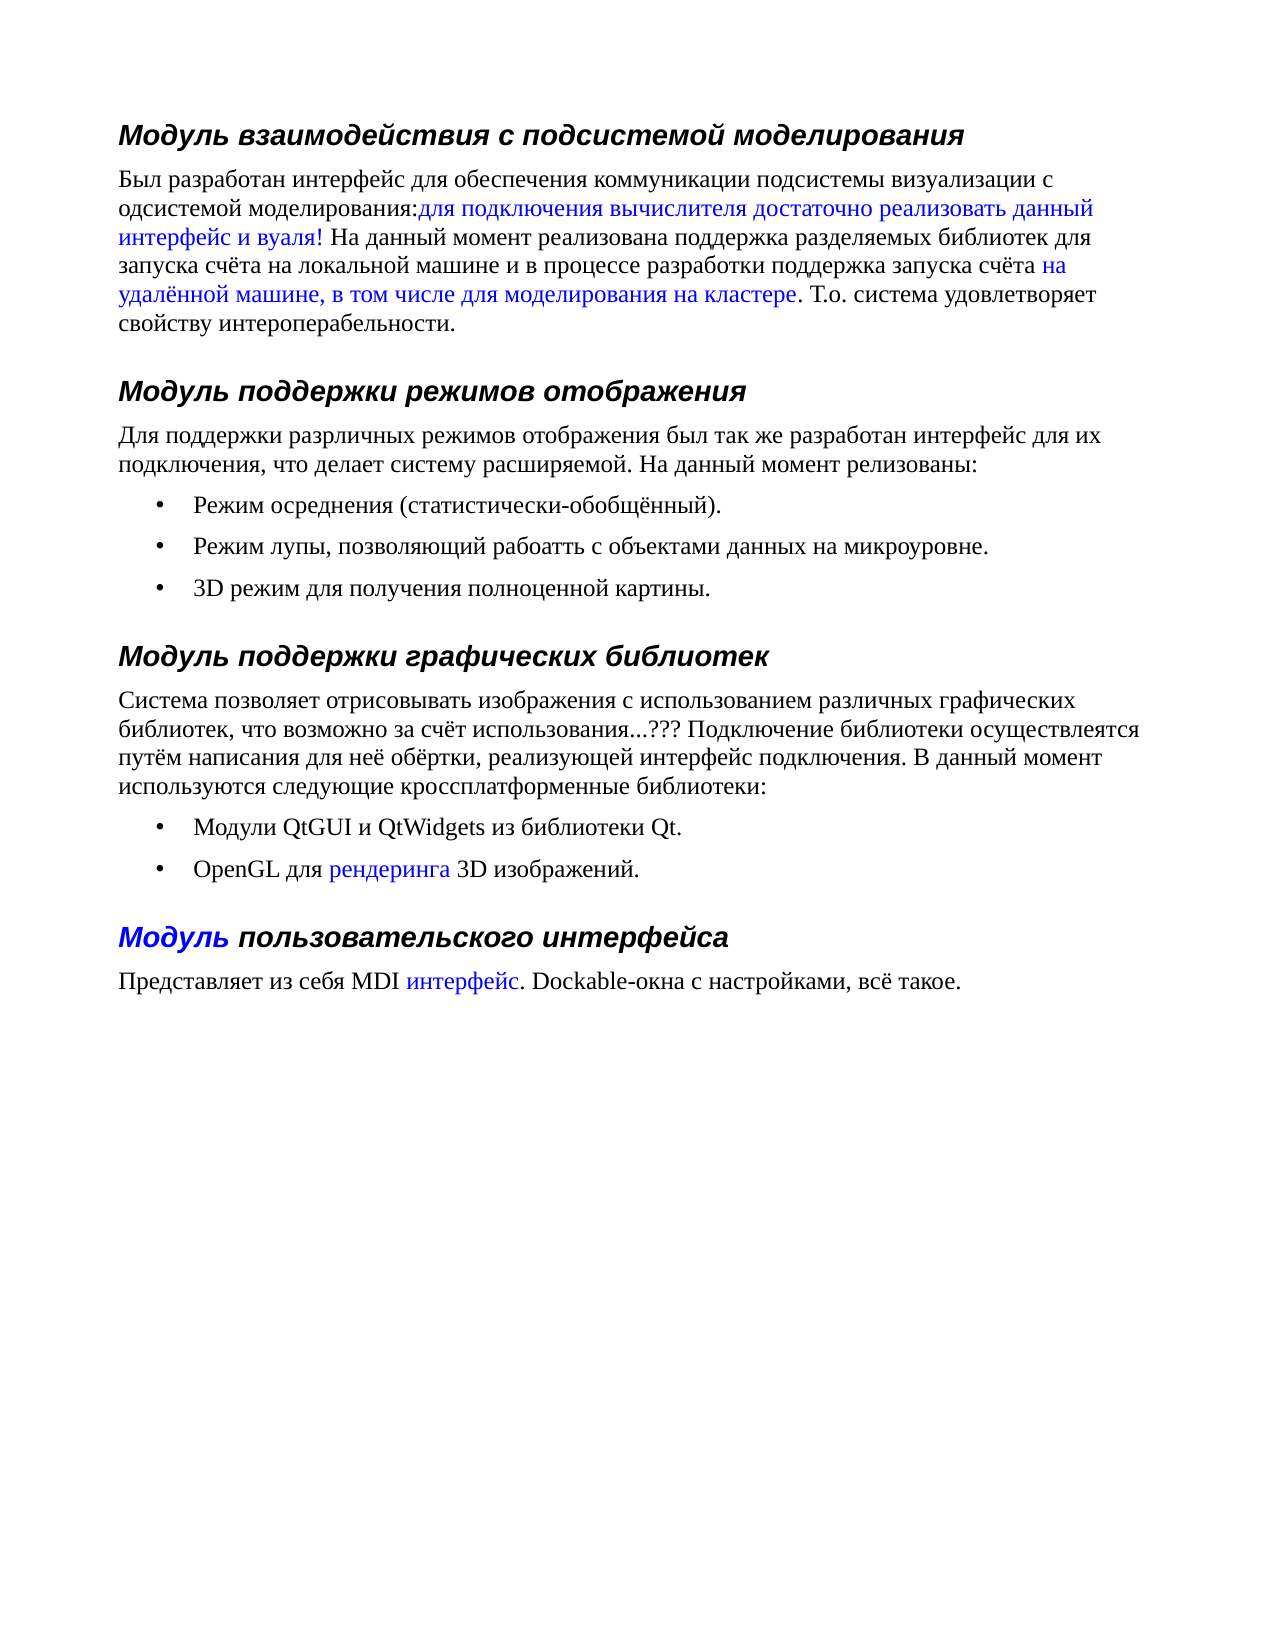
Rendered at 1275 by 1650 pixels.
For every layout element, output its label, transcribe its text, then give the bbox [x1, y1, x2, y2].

list Режим лупы, позволяющий рабоатть с объектами данных на микроуровне. [156, 531, 1157, 560]
subtitle Модуль пользовательского интерфейса [118, 920, 1157, 953]
list Модули QtGUI и QtWidgets из библиотеки Qt. [156, 812, 1157, 841]
subtitle Модуль поддержки режимов отображения [118, 374, 1157, 408]
list 3D режим для получения полноценной картины. [156, 573, 1157, 601]
text Для поддержки разрличных режимов отображения был так же разработан интерфейс для их подключения, что делает систему расширяемой. На данный момент релизованы: [118, 420, 1157, 478]
list OpenGL для рендеринга 3D изображений. [156, 854, 1157, 882]
text Представляет из себя MDI интерфейс. Dockable-окна с настройками, всё такое. [118, 966, 1157, 995]
list Режим осреднения (статистически-обобщённый). [156, 490, 1157, 519]
text Система позволяет отрисовывать изображения с использованием различных графических библиотек, что возможно за счёт использования...??? Подключение библиотеки осуществлеятся путём написания для неё обёртки, реализующей интерфейс подключения. В данный момент используются следующие кроссплатформенные библиотеки: [118, 685, 1157, 800]
text Был разработан интерфейс для обеспечения коммуникации подсистемы визуализации с одсистемой моделирования:для подключения вычислителя достаточно реализовать данный интерфейс и вуаля! На данный момент реализована поддержка разделяемых библиотек для запуска счёта на локальной машине и в процессе разработки поддержка запуска счёта на удалённой машине, в том числе для моделирования на кластере. Т.о. система удовлетворяет свойству интероперабельности. [118, 164, 1157, 337]
subtitle Модуль взаимодействия с подсистемой моделирования [118, 118, 1157, 152]
subtitle Модуль поддержки графических библиотек [118, 639, 1157, 672]
